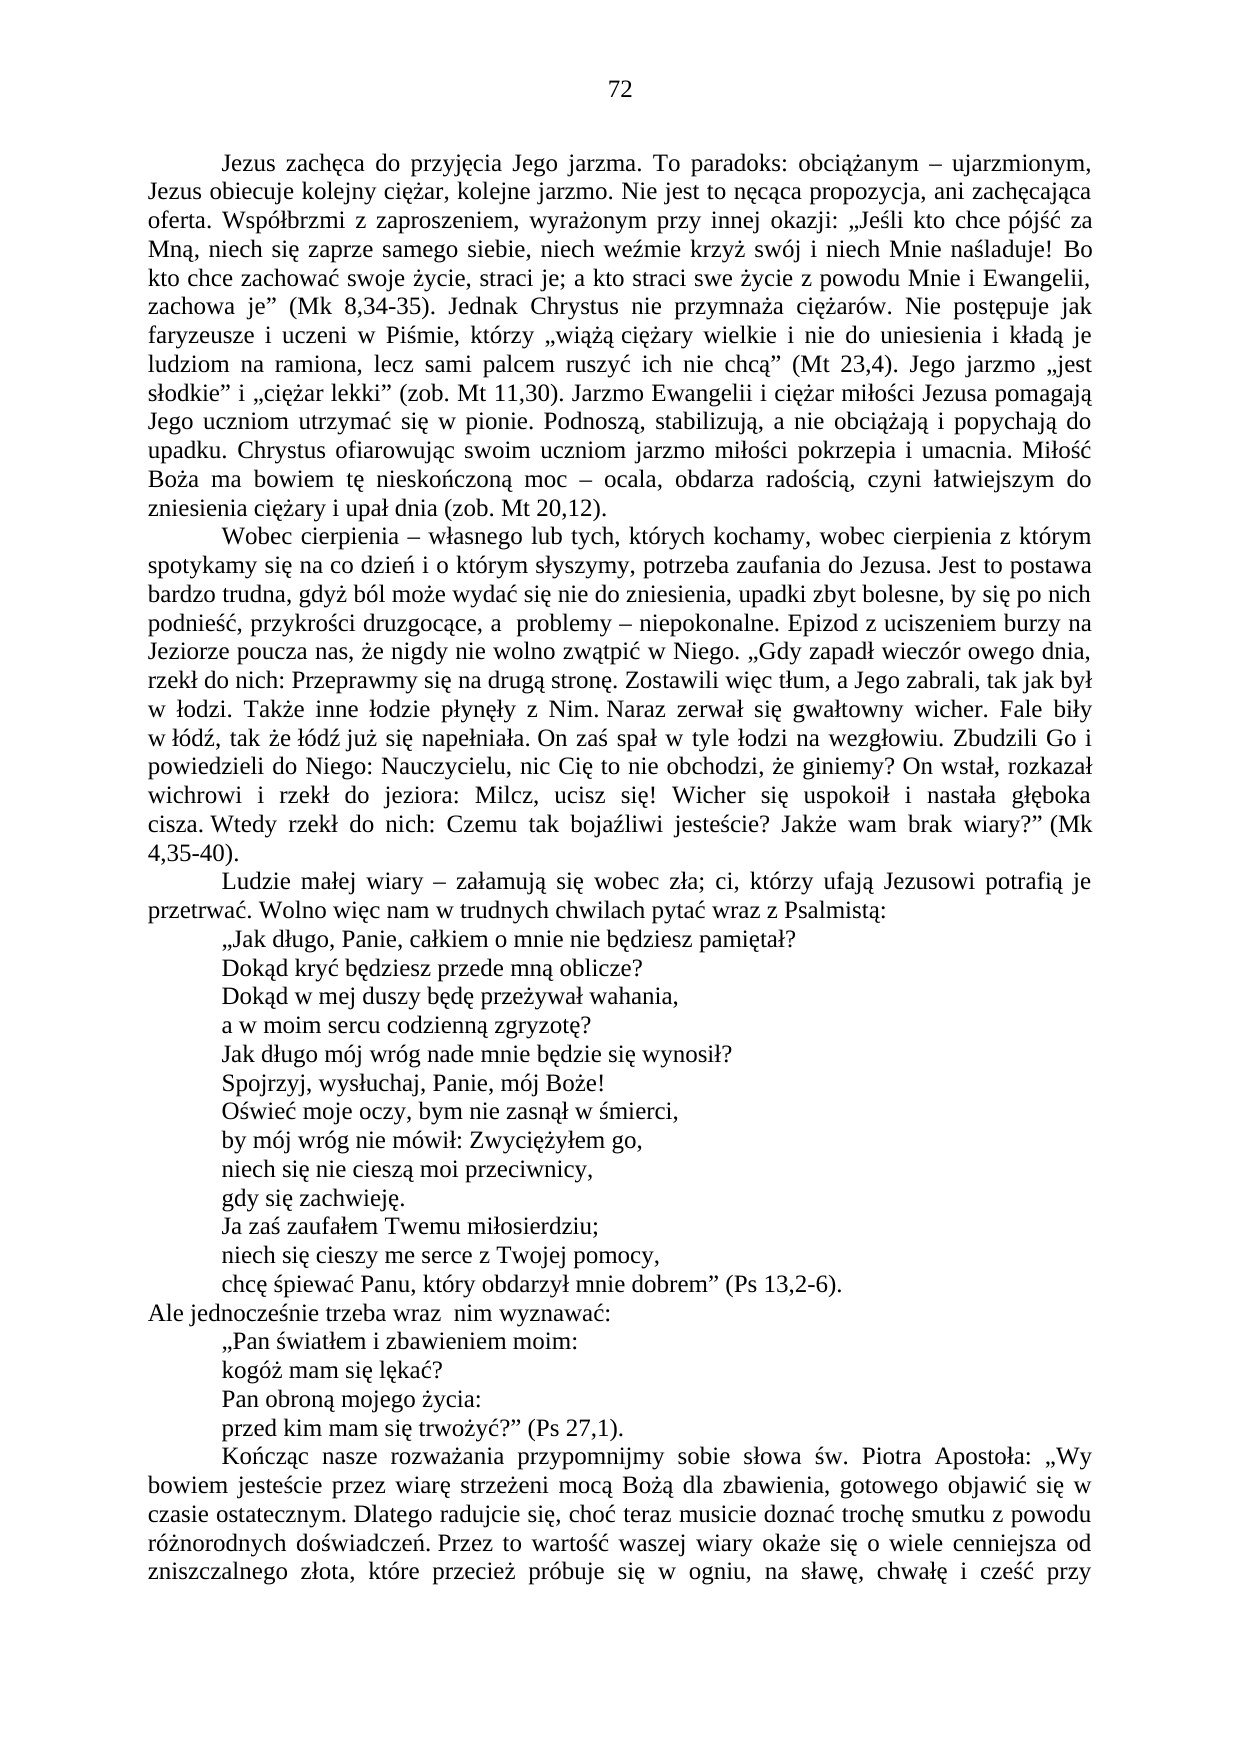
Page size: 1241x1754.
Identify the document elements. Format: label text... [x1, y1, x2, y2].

text Jak długo mój wróg nade mnie będzie się wynosił? [148, 1039, 1093, 1068]
text a w moim sercu codzienną zgryzotę? [148, 1010, 1093, 1039]
text Ludzie małej wiary – załamują się wobec zła; ci, którzy ufają Jezusowi potrafią je przetrwać. Wolno więc nam w trudnych chwilach pytać wraz z Psalmistą: [148, 866, 1093, 924]
text przed kim mam się trwożyć?” (Ps 27,1). [148, 1413, 1093, 1441]
text niech się nie cieszą moi przeciwnicy, [148, 1154, 1093, 1183]
text chcę śpiewać Panu, który obdarzył mnie dobrem” (Ps 13,2-6). [148, 1269, 1093, 1298]
text „Pan światłem i zbawieniem moim: [148, 1326, 1093, 1355]
text Dokąd kryć będziesz przede mną oblicze? [148, 953, 1093, 981]
text by mój wróg nie mówił: Zwyciężyłem go, [148, 1125, 1093, 1154]
text Wobec cierpienia – własnego lub tych, których kochamy, wobec cierpienia z którym spotykamy się na co dzień i o którym słyszymy, potrzeba zaufania do Jezusa. Jest to postawa bardzo trudna, gdyż ból może wydać się nie do zniesienia, upadki zbyt bolesne, by się po nich podnieść, przykrości druzgocące, a problemy – niepokonalne. Epizod z uciszeniem burzy na Jeziorze poucza nas, że nigdy nie wolno zwątpić w Niego. „Gdy zapadł wieczór owego dnia, rzekł do nich: Przeprawmy się na drugą stronę. Zostawili więc tłum, a Jego zabrali, tak jak był w łodzi. Także inne łodzie płynęły z Nim. Naraz zerwał się gwałtowny wicher. Fale biły w łódź, tak że łódź już się napełniała. On zaś spał w tyle łodzi na wezgłowiu. Zbudzili Go i powiedzieli do Niego: Nauczycielu, nic Cię to nie obchodzi, że giniemy? On wstał, rozkazał wichrowi i rzekł do jeziora: Milcz, ucisz się! Wicher się uspokoił i nastała głęboka cisza. Wtedy rzekł do nich: Czemu tak bojaźliwi jesteście? Jakże wam brak wiary?” (Mk 4,35-40). [148, 521, 1093, 866]
text Jezus zachęca do przyjęcia Jego jarzma. To paradoks: obciążanym – ujarzmionym, Jezus obiecuje kolejny ciężar, kolejne jarzmo. Nie jest to nęcąca propozycja, ani zachęcająca oferta. Współbrzmi z zaproszeniem, wyrażonym przy innej okazji: „Jeśli kto chce pójść za Mną, niech się zaprze samego siebie, niech weźmie krzyż swój i niech Mnie naśladuje! Bo kto chce zachować swoje życie, straci je; a kto straci swe życie z powodu Mnie i Ewangelii, zachowa je” (Mk 8,34-35). Jednak Chrystus nie przymnaża ciężarów. Nie postępuje jak faryzeusze i uczeni w Piśmie, którzy „wiążą ciężary wielkie i nie do uniesienia i kładą je ludziom na ramiona, lecz sami palcem ruszyć ich nie chcą” (Mt 23,4). Jego jarzmo „jest słodkie” i „ciężar lekki” (zob. Mt 11,30). Jarzmo Ewangelii i ciężar miłości Jezusa pomagają Jego uczniom utrzymać się w pionie. Podnoszą, stabilizują, a nie obciążają i popychają do upadku. Chrystus ofiarowując swoim uczniom jarzmo miłości pokrzepia i umacnia. Miłość Boża ma bowiem tę nieskończoną moc – ocala, obdarza radością, czyni łatwiejszym do zniesienia ciężary i upał dnia (zob. Mt 20,12). [148, 148, 1093, 521]
text niech się cieszy me serce z Twojej pomocy, [148, 1240, 1093, 1269]
text Kończąc nasze rozważania przypomnijmy sobie słowa św. Piotra Apostoła: „Wy bowiem jesteście przez wiarę strzeżeni mocą Bożą dla zbawienia, gotowego objawić się w czasie ostatecznym. Dlatego radujcie się, choć teraz musicie doznać trochę smutku z powodu różnorodnych doświadczeń. Przez to wartość waszej wiary okaże się o wiele cenniejsza od zniszczalnego złota, które przecież próbuje się w ogniu, na sławę, chwałę i cześć przy [148, 1441, 1093, 1585]
text Ja zaś zaufałem Twemu miłosierdziu; [148, 1211, 1093, 1240]
text „Jak długo, Panie, całkiem o mnie nie będziesz pamiętał? [148, 924, 1093, 953]
text Ale jednocześnie trzeba wraz nim wyznawać: [148, 1298, 1093, 1326]
text Oświeć moje oczy, bym nie zasnął w śmierci, [148, 1096, 1093, 1125]
text kogóż mam się lękać? [148, 1355, 1093, 1384]
text Spojrzyj, wysłuchaj, Panie, mój Boże! [148, 1068, 1093, 1096]
text gdy się zachwieję. [148, 1183, 1093, 1211]
text Pan obroną mojego życia: [148, 1384, 1093, 1413]
text Dokąd w mej duszy będę przeżywał wahania, [148, 981, 1093, 1010]
